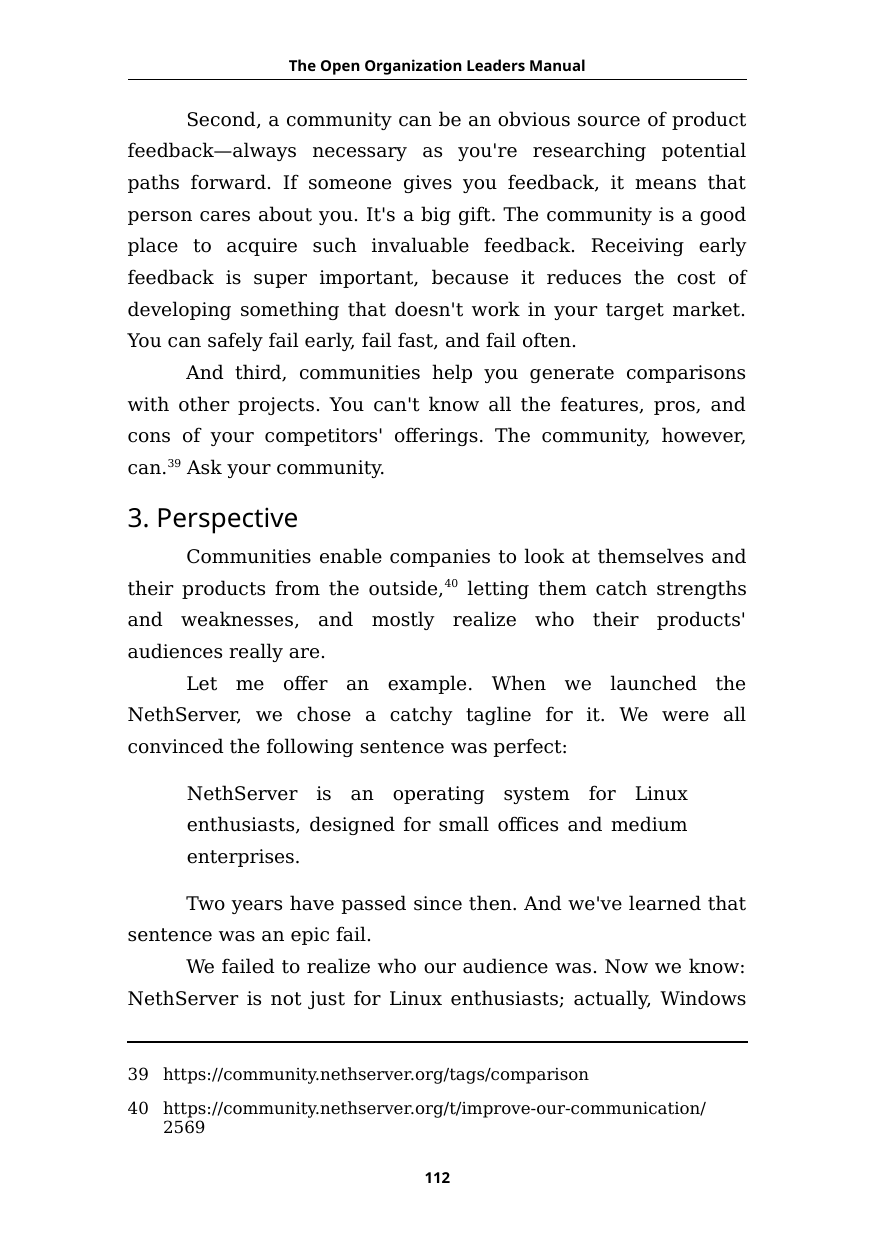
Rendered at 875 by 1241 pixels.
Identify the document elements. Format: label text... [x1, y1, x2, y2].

text NethServer is an operating system for Linux enthusiasts, designed for small offices and medium enterprises. [187, 783, 688, 868]
text We failed to realize who our audience was. Now we know: NethServer is not just for Linux enthusiasts; actually, Windows [127, 956, 747, 1009]
subtitle 3. Perspective [127, 504, 747, 534]
text https://community.nethserver.org/t/improve-our-communication/2569 [127, 1099, 747, 1138]
text https://community.nethserver.org/tags/comparison [127, 1064, 747, 1084]
text And third, communities help you generate comparisons with other projects. You can't know all the features, pros, and cons of your competitors' offerings. The community, however, can. Ask your community. [127, 362, 747, 479]
text Second, a community can be an obvious source of product feedback—always necessary as you're researching potential paths forward. If someone gives you feedback, it means that person cares about you. It's a big gift. The community is a good place to acquire such invaluable feedback. Receiving early feedback is super important, because it reduces the cost of developing something that doesn't work in your target market. You can safely fail early, fail fast, and fail often. [127, 109, 747, 352]
text Communities enable companies to look at themselves and their products from the outside, letting them catch strengths and weaknesses, and mostly realize who their products' audiences really are. [127, 546, 747, 663]
text Let me offer an example. When we launched the NethServer, we chose a catchy tagline for it. We were all convinced the following sentence was perfect: [127, 673, 747, 758]
text Two years have passed since then. And we've learned that sentence was an epic fail. [127, 893, 747, 946]
